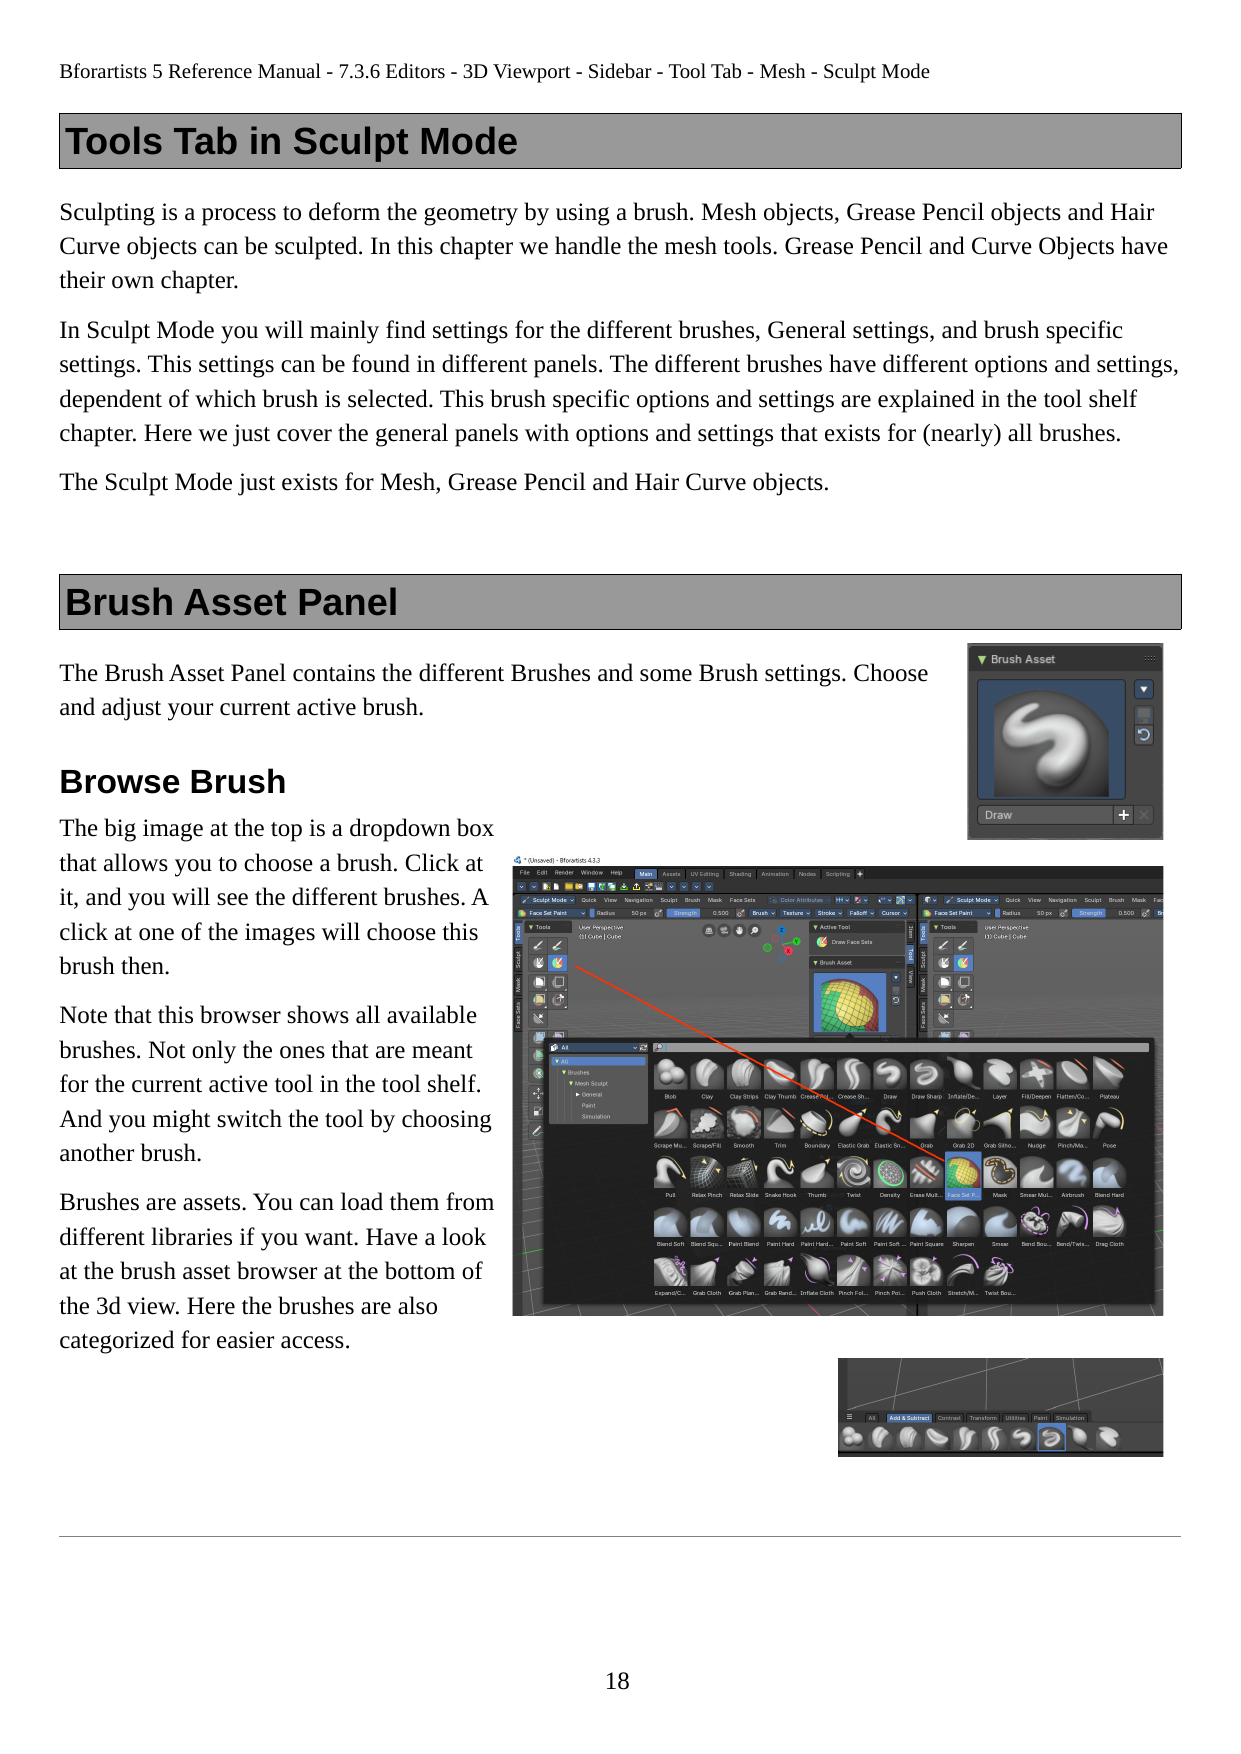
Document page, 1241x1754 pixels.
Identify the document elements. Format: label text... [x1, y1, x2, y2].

picture [512, 855, 1164, 1316]
text The Brush Asset Panel contains the different Brushes and some Brush settings. Choose and adjust your current active brush. [59, 658, 967, 721]
text The Sculpt Mode just exists for Mesh, Grease Pencil and Hair Curve objects. [59, 467, 1181, 496]
table_header Tools Tab in Sculpt Mode [60, 114, 1181, 168]
table_header Brush Asset Panel [60, 575, 1181, 629]
subtitle [1164, 762, 1181, 801]
text In Sculpt Mode you will mainly find settings for the different brushes, General settings, and brush specific settings. This settings can be found in different panels. The different brushes have different options and settings, dependent of which brush is selected. This brush specific options and settings are explained in the tool shelf chapter. Here we just cover the general panels with options and settings that exists for (nearly) all brushes. [59, 315, 1181, 447]
picture [967, 643, 1164, 840]
text The big image at the top is a dropdown box that allows you to choose a brush. Click at it, and you will see the different brushes. A click at one of the images will choose this brush then. [59, 813, 1181, 980]
text Sculpting is a process to deform the geometry by using a brush. Mesh objects, Grease Pencil objects and Hair Curve objects can be sculpted. In this chapter we handle the mesh tools. Grease Pencil and Curve Objects have their own chapter. [59, 197, 1181, 294]
text Note that this browser shows all available brushes. Not only the ones that are meant for the current active tool in the tool shelf. And you might switch the tool by choosing another brush. [59, 1000, 512, 1167]
text Brushes are assets. You can load them from different libraries if you want. Have a look at the brush asset browser at the bottom of the 3d view. Here the brushes are also categorized for easier access. [59, 1187, 1181, 1354]
picture [838, 1358, 1164, 1457]
subtitle Browse Brush [59, 762, 967, 801]
